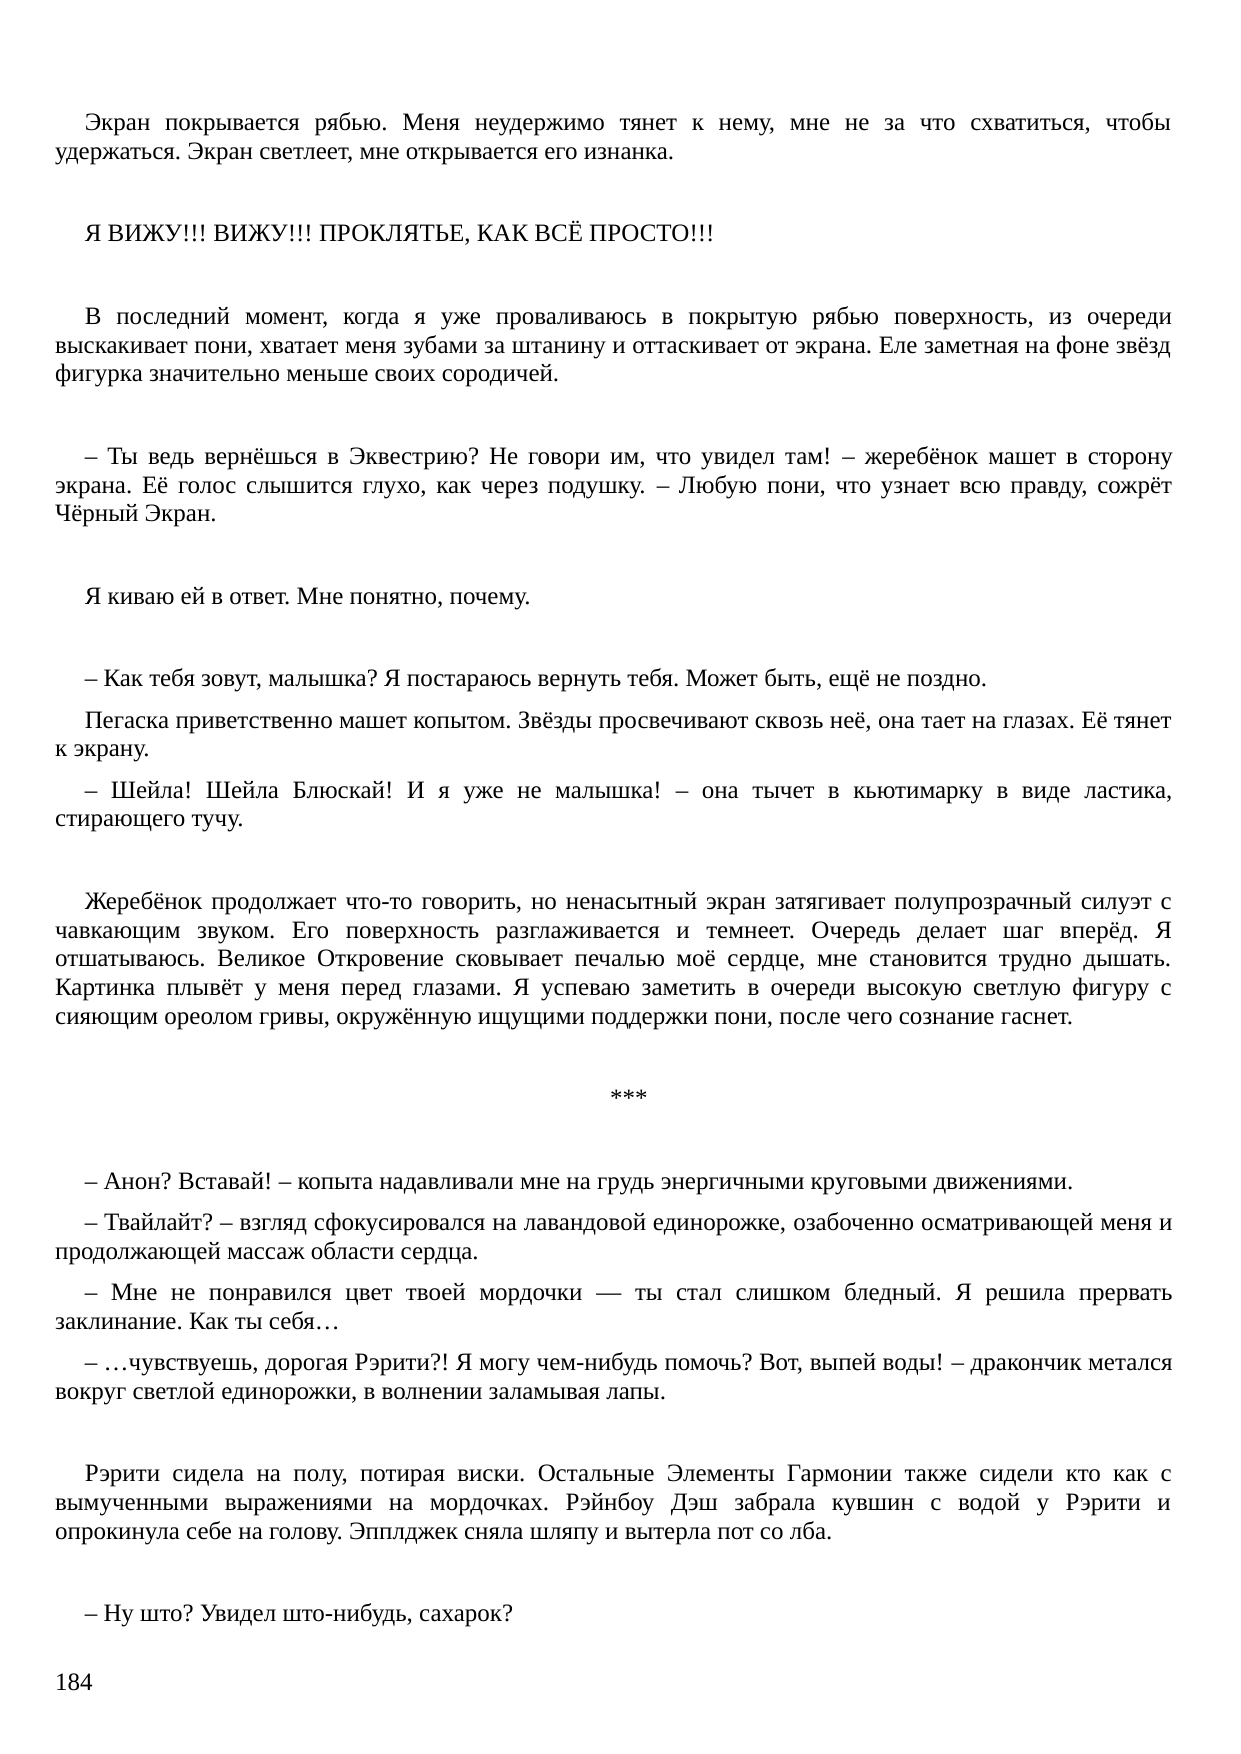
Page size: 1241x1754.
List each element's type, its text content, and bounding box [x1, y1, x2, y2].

text Жеребёнок продолжает что-то говорить, но ненасытный экран затягивает полупрозрачный силуэт с чавкающим звуком. Его поверхность разглаживается и темнеет. Очередь делает шаг вперёд. Я отшатываюсь. Великое Откровение сковывает печалью моё сердце, мне становится трудно дышать. Картинка плывёт у меня перед глазами. Я успеваю заметить в очереди высокую светлую фигуру с сияющим ореолом гривы, окружённую ищущими поддержки пони, после чего сознание гаснет. [55, 886, 1173, 1030]
text – Мне не понравился цвет твоей мордочки — ты стал слишком бледный. Я решила прервать заклинание. Как ты себя… [55, 1277, 1173, 1335]
text – Ну што? Увидел што-нибудь, сахарок? [55, 1598, 1173, 1627]
text – Шейла! Шейла Блюскай! И я уже не малышка! – она тычет в кьютимарку в виде ластика, стирающего тучу. [55, 775, 1173, 832]
text Рэрити сидела на полу, потирая виски. Остальные Элементы Гармонии также сидели кто как с вымученными выражениями на мордочках. Рэйнбоу Дэш забрала кувшин с водой у Рэрити и опрокинула себе на голову. Эпплджек сняла шляпу и вытерла пот со лба. [55, 1458, 1173, 1545]
text – Ты ведь вернёшься в Эквестрию? Не говори им, что увидел там! – жеребёнок машет в сторону экрана. Её голос слышится глухо, как через подушку. – Любую пони, что узнает всю правду, сожрёт Чёрный Экран. [55, 441, 1173, 527]
text – Анон? Вставай! – копыта надавливали мне на грудь энергичными круговыми движениями. [55, 1166, 1173, 1195]
text – Как тебя зовут, малышка? Я постараюсь вернуть тебя. Может быть, ещё не поздно. [55, 663, 1173, 692]
text *** [55, 1083, 1173, 1112]
text – …чувствуешь, дорогая Рэрити?! Я могу чем-нибудь помочь? Вот, выпей воды! – дракончик метался вокруг светлой единорожки, в волнении заламывая лапы. [55, 1347, 1173, 1405]
text Пегаска приветственно машет копытом. Звёзды просвечивают сквозь неё, она тает на глазах. Её тянет к экрану. [55, 705, 1173, 762]
text – Твайлайт? – взгляд сфокусировался на лавандовой единорожке, озабоченно осматривающей меня и продолжающей массаж области сердца. [55, 1207, 1173, 1265]
text Я киваю ей в ответ. Мне понятно, почему. [55, 581, 1173, 610]
text Я ВИЖУ!!! ВИЖУ!!! ПРОКЛЯТЬЕ, КАК ВСЁ ПРОСТО!!! [55, 218, 1173, 247]
text В последний момент, когда я уже проваливаюсь в покрытую рябью поверхность, из очереди выскакивает пони, хватает меня зубами за штанину и оттаскивает от экрана. Еле заметная на фоне звёзд фигурка значительно меньше своих сородичей. [55, 301, 1173, 387]
text Экран покрывается рябью. Меня неудержимо тянет к нему, мне не за что схватиться, чтобы удержаться. Экран светлеет, мне открывается его изнанка. [55, 107, 1173, 165]
